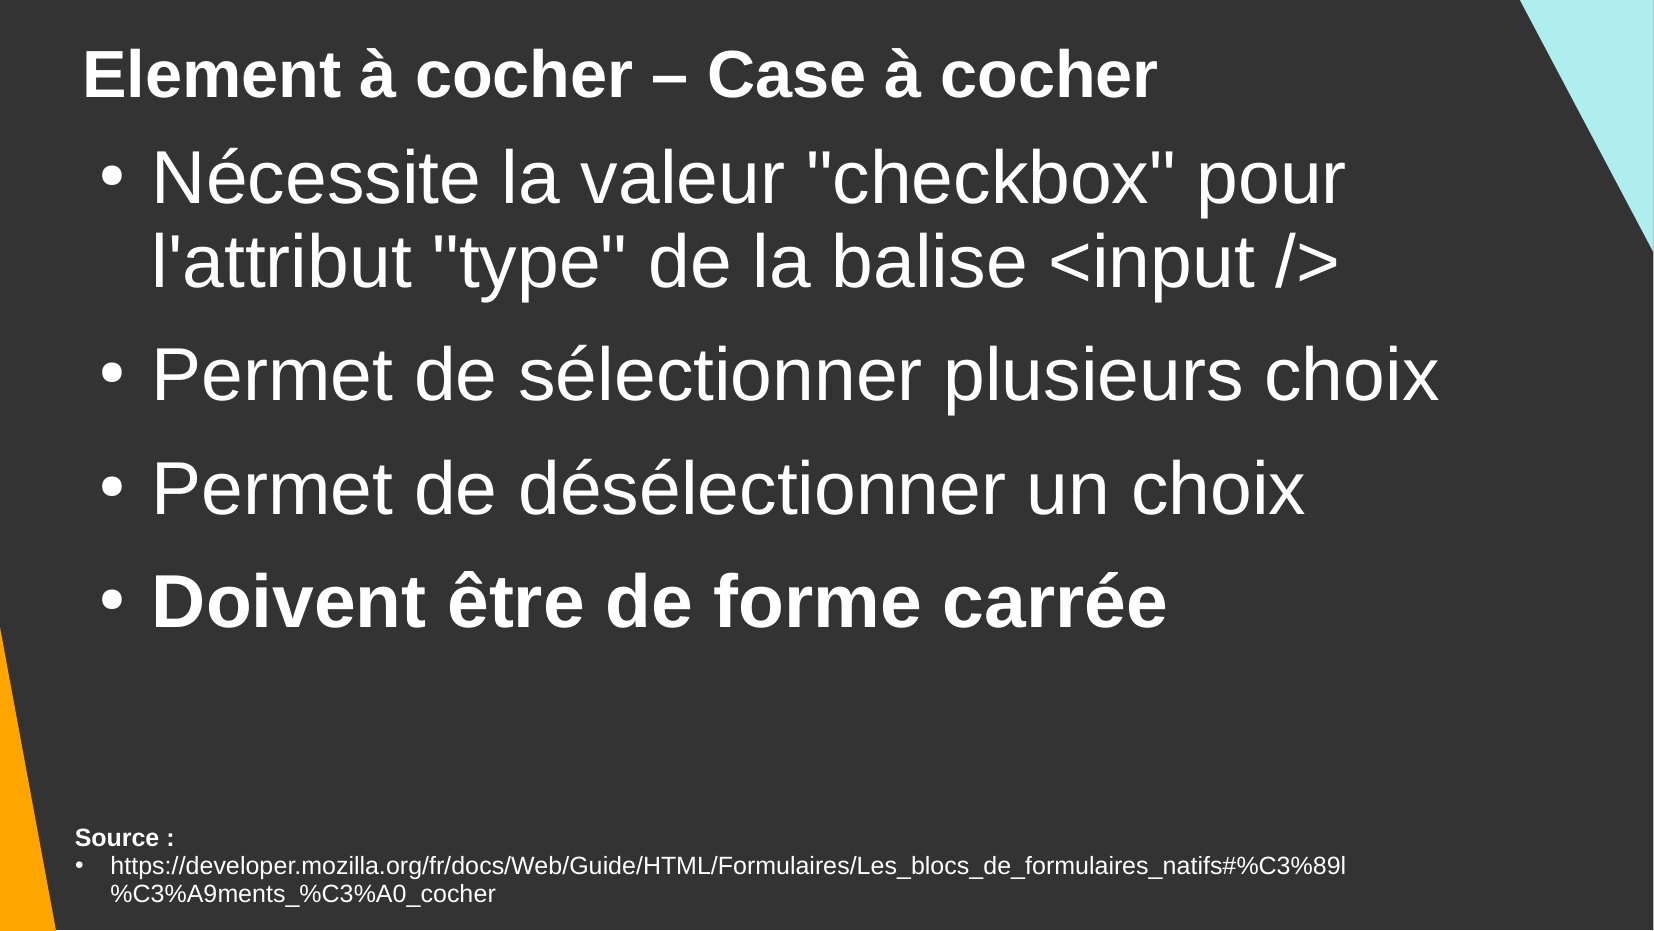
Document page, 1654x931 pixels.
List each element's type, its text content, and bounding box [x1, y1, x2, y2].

text_box Source : https://developer.mozilla.org/fr/docs/Web/Guide/HTML/Formulaires/Les_blocs_de_formulaires_natifs#%C3%89l%C3%A9ments_%C3%A0_cocher [60, 816, 1546, 916]
title Element à cocher – Case à cocher [82, 37, 1571, 114]
list Nécessite la valeur "checkbox" pour l'attribut "type" de la balise <input /> Permet de sélectionner plusieurs choix Permet de désélectionner un choix Doivent être de forme carrée [80, 135, 1605, 733]
text_box [0, 627, 57, 931]
text_box [1519, 0, 1654, 254]
